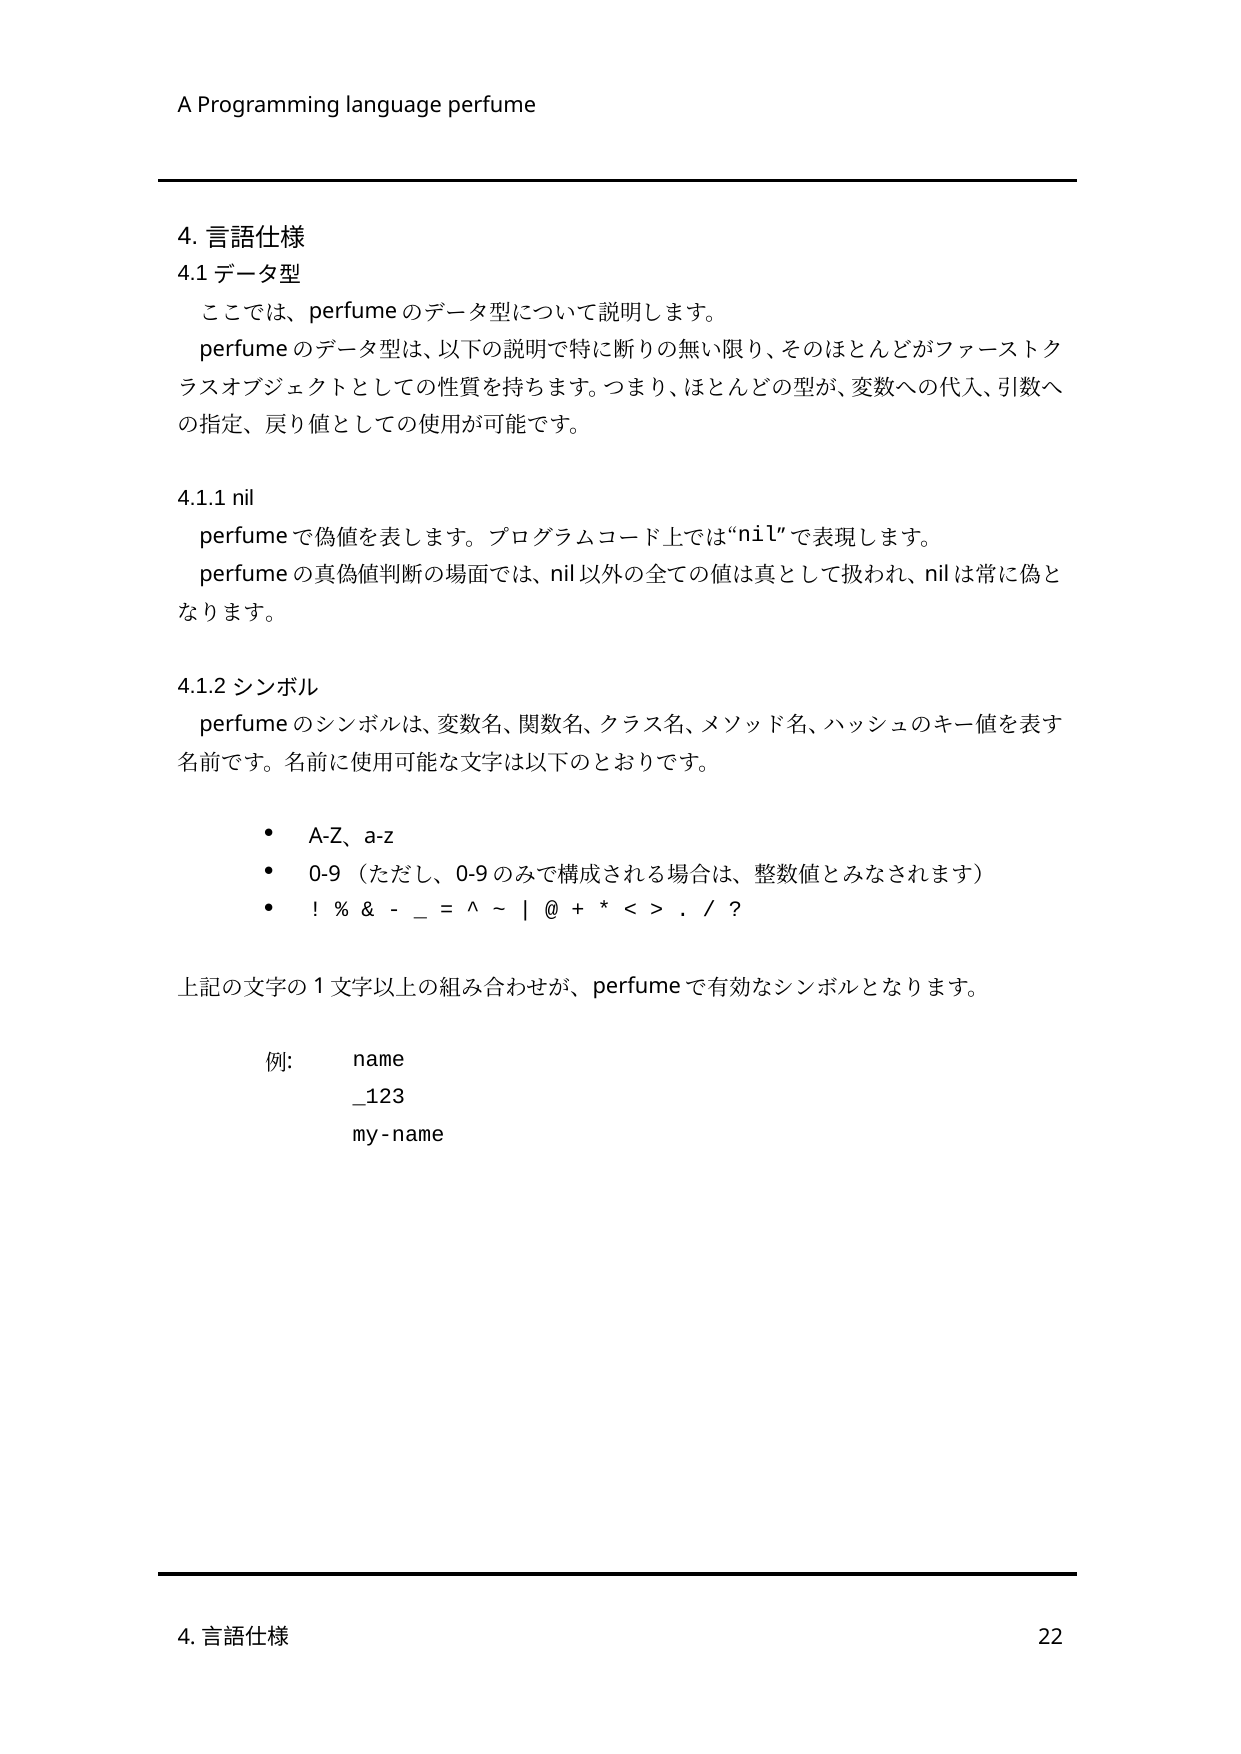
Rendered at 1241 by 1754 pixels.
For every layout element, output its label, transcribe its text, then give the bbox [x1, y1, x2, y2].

list 0-9 （ただし、0-9のみで構成される場合は、整数値とみなされます） [265, 854, 1063, 892]
text perfumeの真偽値判断の場面では、nil以外の全ての値は真として扱われ、nilは常に偽となります。 [177, 554, 1063, 629]
subtitle 4.1.2 シンボル [177, 667, 1063, 704]
subtitle 4.1 データ型 [177, 254, 1063, 292]
text _123 [177, 1079, 1063, 1117]
text 上記の文字の1文字以上の組み合わせが、perfumeで有効なシンボルとなります。 [177, 967, 1063, 1004]
text perfumeで偽値を表します。プログラムコード上では“nil” で表現します。 [177, 517, 1063, 554]
text 例: name [177, 1042, 1063, 1079]
text perfumeのシンボルは、変数名、関数名、クラス名、メソッド名、ハッシュのキー値を表す名前です。名前に使用可能な文字は以下のとおりです。 [177, 704, 1063, 779]
text my-name [177, 1117, 1063, 1154]
list ! % & - _ = ^ ~ | @ + * < > . / ? [265, 892, 1063, 929]
list A-Z、a-z [265, 817, 1063, 854]
text perfumeのデータ型は、以下の説明で特に断りの無い限り、そのほとんどがファーストクラスオブジェクトとしての性質を持ちます。つまり、ほとんどの型が、変数への代入、引数への指定、戻り値としての使用が可能です。 [177, 329, 1063, 442]
text ここでは、perfumeのデータ型について説明します。 [177, 292, 1063, 329]
subtitle 4.1.1 nil [177, 479, 1063, 517]
subtitle 4. 言語仕様 [177, 217, 1063, 254]
